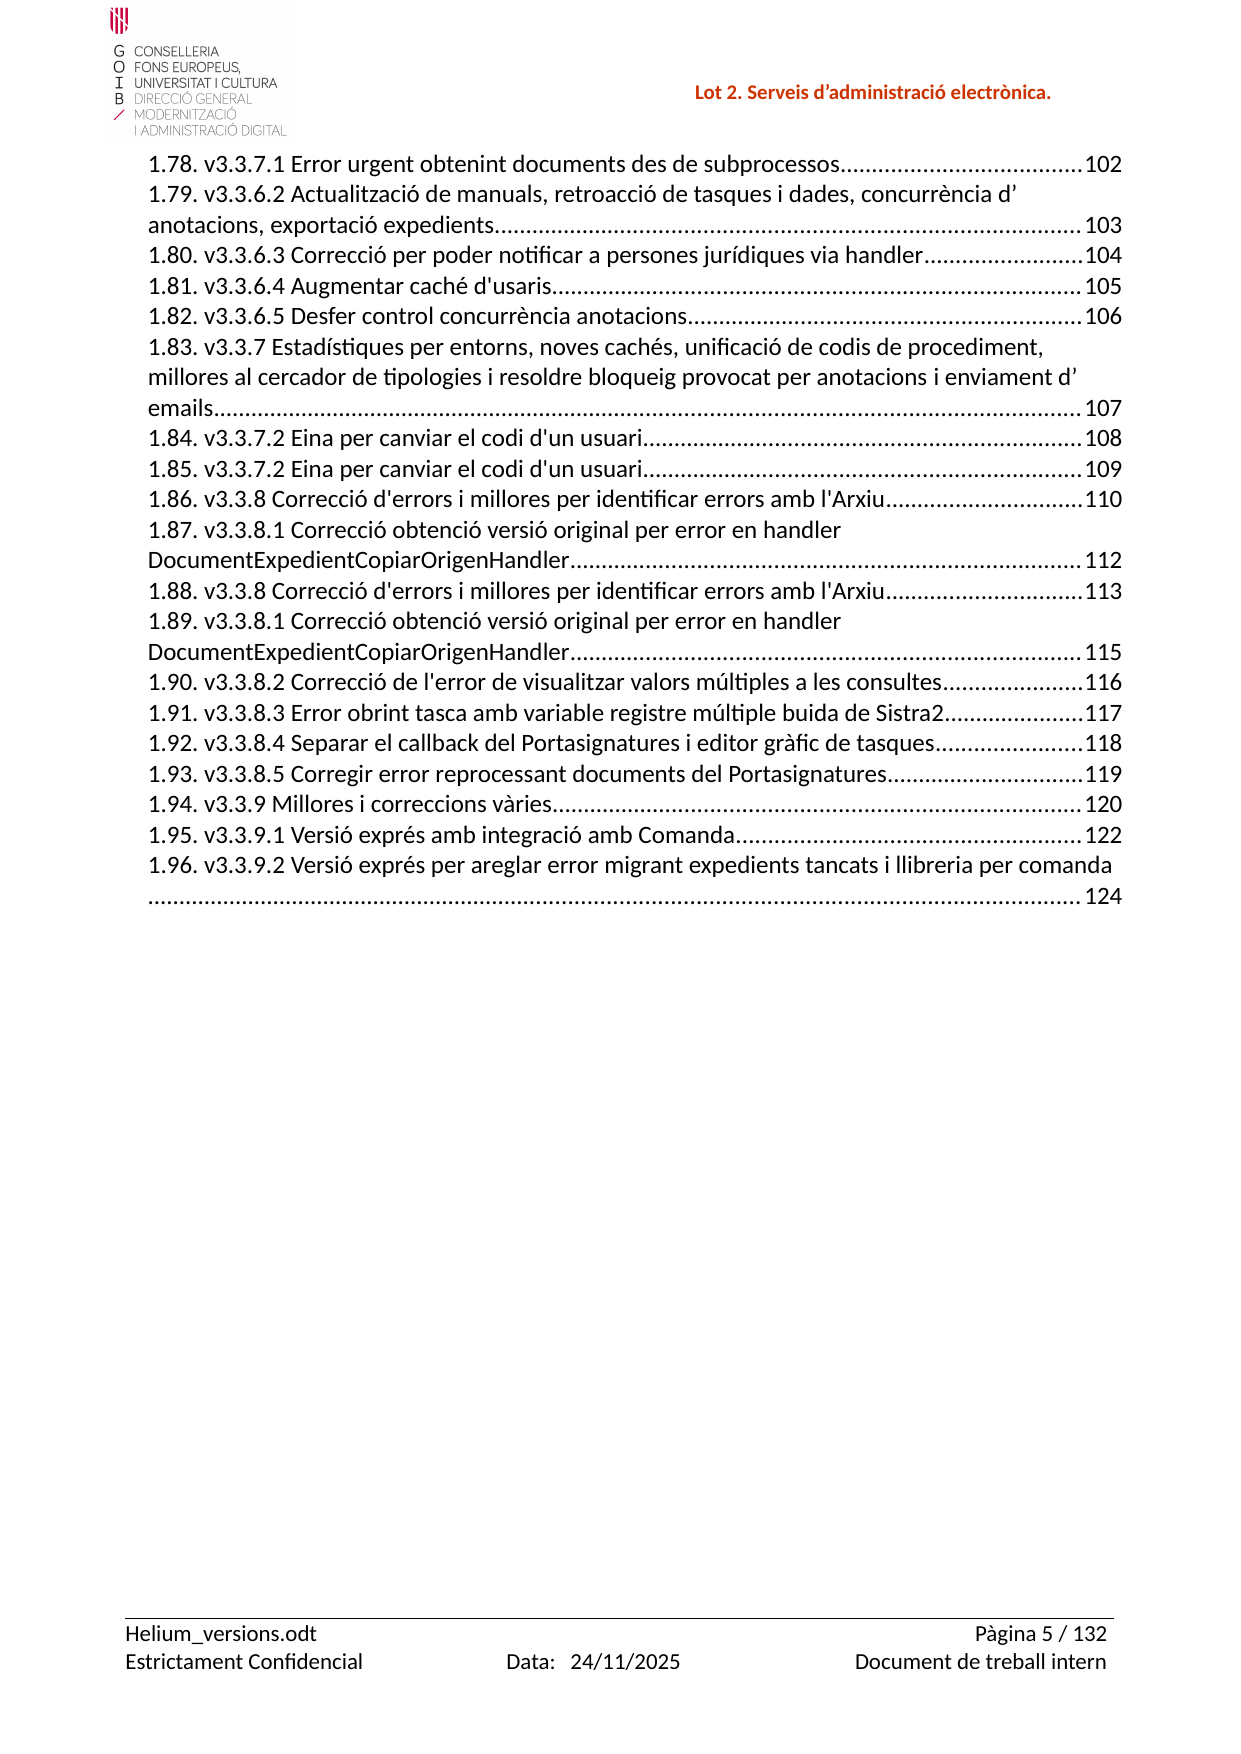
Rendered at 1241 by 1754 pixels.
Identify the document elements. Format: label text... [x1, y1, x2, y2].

text 1.96. v3.3.9.2 Versió exprés per areglar error migrant expedients tancats i llibreria per comanda 124 [148, 850, 1122, 911]
text 1.90. v3.3.8.2 Correcció de l'error de visualitzar valors múltiples a les consultes 116 [148, 667, 1122, 697]
text 1.95. v3.3.9.1 Versió exprés amb integració amb Comanda 122 [148, 819, 1122, 850]
text 1.83. v3.3.7 Estadístiques per entorns, noves cachés, unificació de codis de procediment, millores al cercador de tipologies i resoldre bloqueig provocat per anotacions i enviament d’ emails. 107 [148, 331, 1122, 422]
text 1.85. v3.3.7.2 Eina per canviar el codi d'un usuari 109 [148, 453, 1122, 483]
text 1.78. v3.3.7.1 Error urgent obtenint documents des de subprocessos 102 [148, 148, 1122, 178]
text 1.92. v3.3.8.4 Separar el callback del Portasignatures i editor gràfic de tasques 118 [148, 728, 1122, 758]
text 1.94. v3.3.9 Millores i correccions vàries 120 [148, 789, 1122, 819]
text 1.80. v3.3.6.3 Correcció per poder notificar a persones jurídiques via handler 104 [148, 239, 1122, 270]
text 1.86. v3.3.8 Correcció d'errors i millores per identificar errors amb l'Arxiu 110 [148, 483, 1122, 514]
picture [100, 0, 297, 144]
text 1.82. v3.3.6.5 Desfer control concurrència anotacions 106 [148, 300, 1122, 331]
text 1.89. v3.3.8.1 Correcció obtenció versió original per error en handler DocumentExpedientCopiarOrigenHandler 115 [148, 606, 1122, 667]
text 1.79. v3.3.6.2 Actualització de manuals, retroacció de tasques i dades, concurrència d’ anotacions, exportació expedients. 103 [148, 178, 1122, 239]
text 1.81. v3.3.6.4 Augmentar caché d'usaris 105 [148, 270, 1122, 300]
text 1.88. v3.3.8 Correcció d'errors i millores per identificar errors amb l'Arxiu 113 [148, 575, 1122, 606]
text 1.91. v3.3.8.3 Error obrint tasca amb variable registre múltiple buida de Sistra2 117 [148, 697, 1122, 728]
text 1.84. v3.3.7.2 Eina per canviar el codi d'un usuari 108 [148, 422, 1122, 453]
text 1.93. v3.3.8.5 Corregir error reprocessant documents del Portasignatures 119 [148, 758, 1122, 789]
text 1.87. v3.3.8.1 Correcció obtenció versió original per error en handler DocumentExpedientCopiarOrigenHandler 112 [148, 514, 1122, 575]
